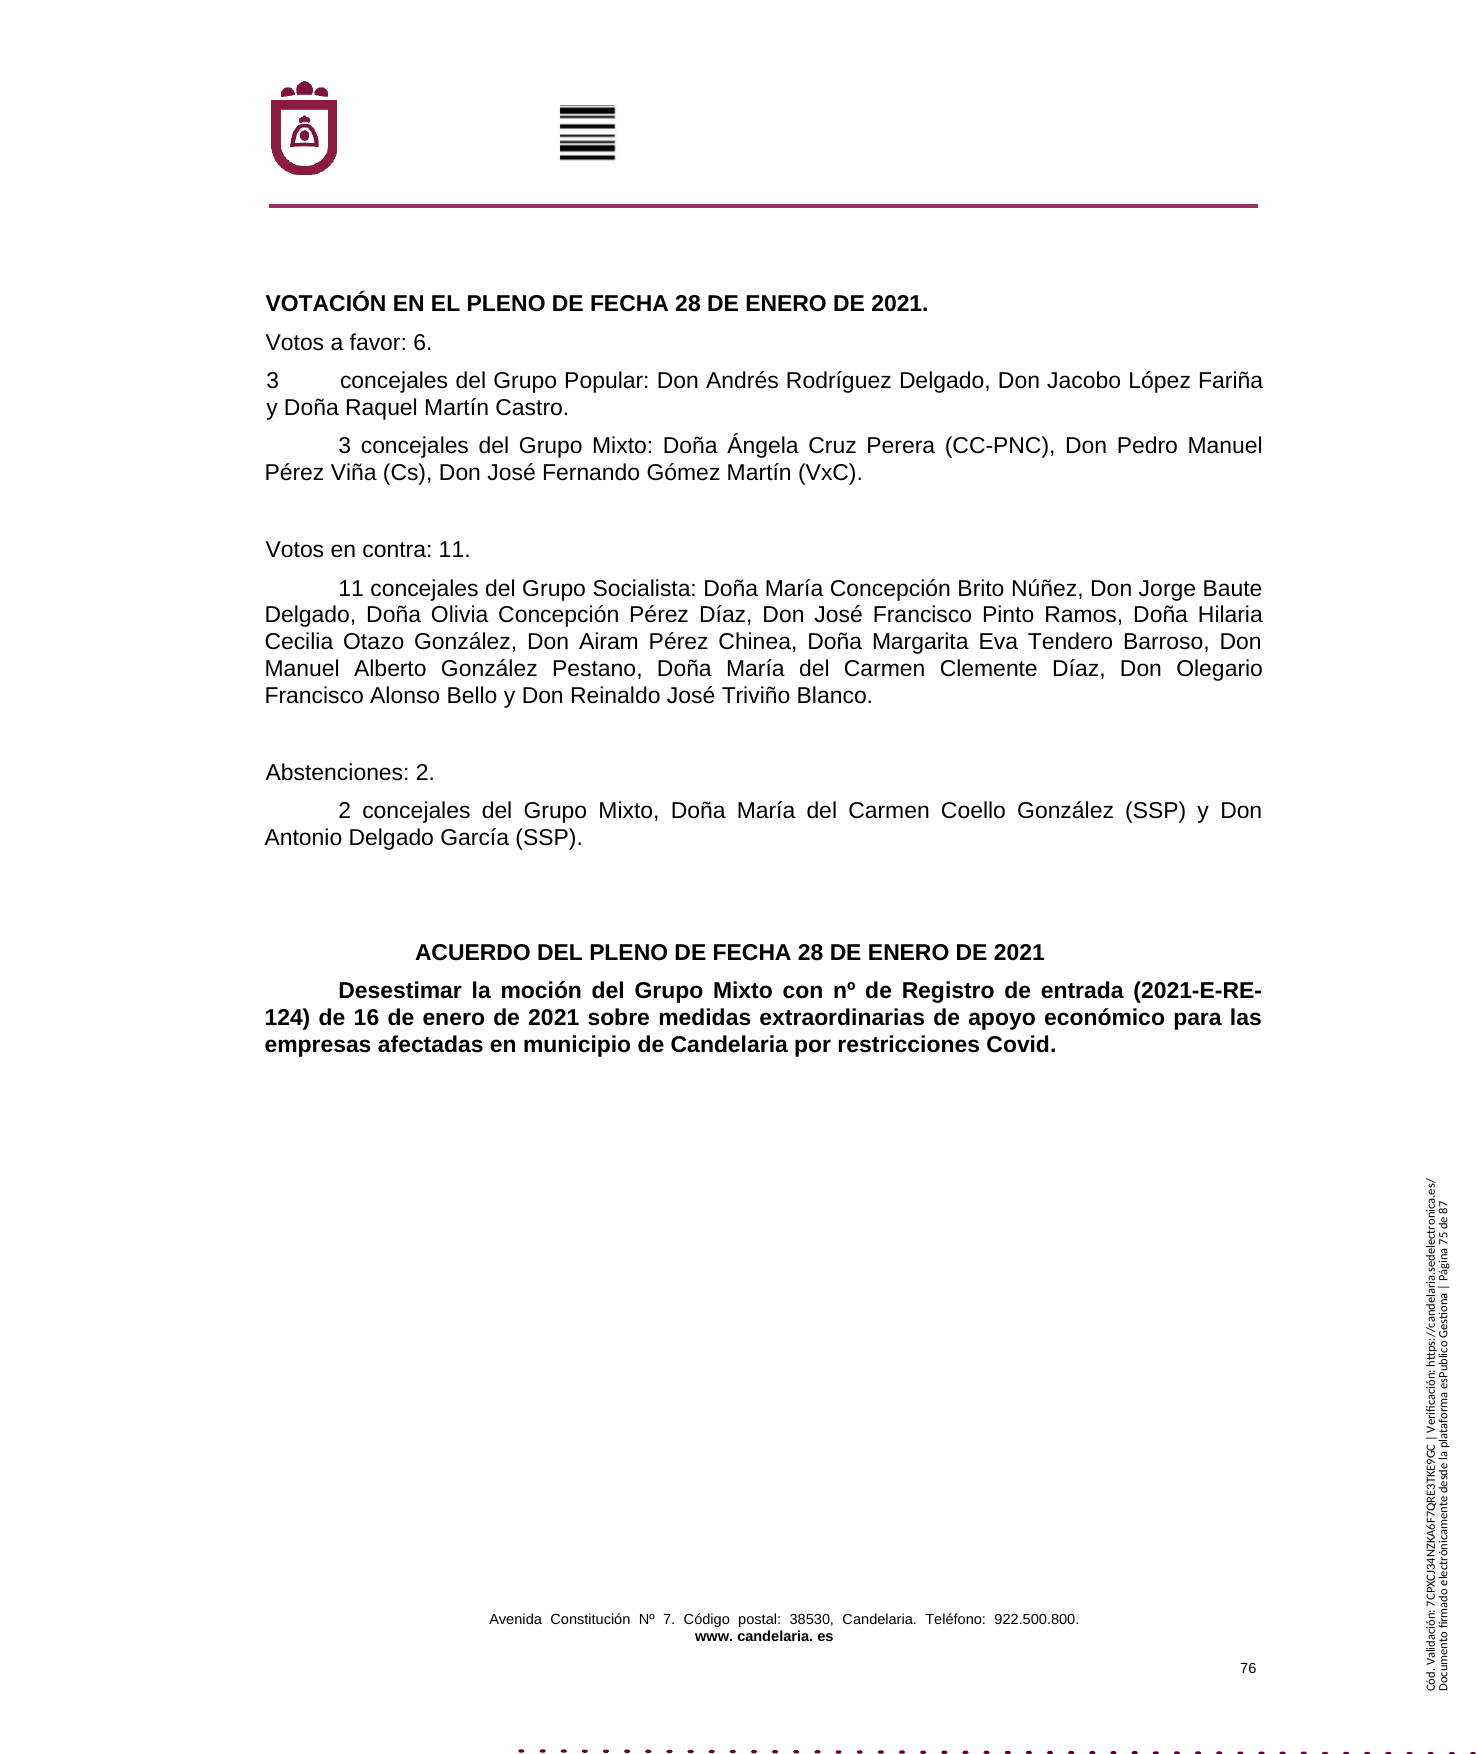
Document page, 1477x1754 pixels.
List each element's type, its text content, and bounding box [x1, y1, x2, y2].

text ACUERDO DEL PLENO DE FECHA 28 DE ENERO DE 2021 [415, 939, 1263, 966]
text 2 concejales del Grupo Mixto, Doña María del Carmen Coello González (SSP) y Don Antonio Delgado García (SSP). [264, 797, 1263, 851]
text Desestimar la moción del Grupo Mixto con nº de Registro de entrada (2021-E-RE-124) de 16 de enero de 2021 sobre medidas extraordinarias de apoyo económico para las empresas afectadas en municipio de Candelaria por restricciones Covid. [264, 977, 1263, 1057]
list concejales del Grupo Popular: Don Andrés Rodríguez Delgado, Don Jacobo López Fariña y Doña Raquel Martín Castro. [266, 367, 1263, 420]
text 3 concejales del Grupo Mixto: Doña Ángela Cruz Perera (CC-PNC), Don Pedro Manuel Pérez Viña (Cs), Don José Fernando Gómez Martín (VxC). [264, 432, 1263, 486]
text VOTACIÓN EN EL PLENO DE FECHA 28 DE ENERO DE 2021. [265, 290, 1263, 316]
text Votos en contra: 11. [265, 536, 1263, 562]
text Abstenciones: 2. [265, 759, 1263, 785]
text Votos a favor: 6. [265, 329, 1263, 355]
text 11 concejales del Grupo Socialista: Doña María Concepción Brito Núñez, Don Jorge Baute Delgado, Doña Olivia Concepción Pérez Díaz, Don José Francisco Pinto Ramos, Doña Hilaria Cecilia Otazo González, Don Airam Pérez Chinea, Doña Margarita Eva Tendero Barroso, Don Manuel Alberto González Pestano, Doña María del Carmen Clemente Díaz, Don Olegario Francisco Alonso Bello y Don Reinaldo José Triviño Blanco. [264, 574, 1263, 708]
